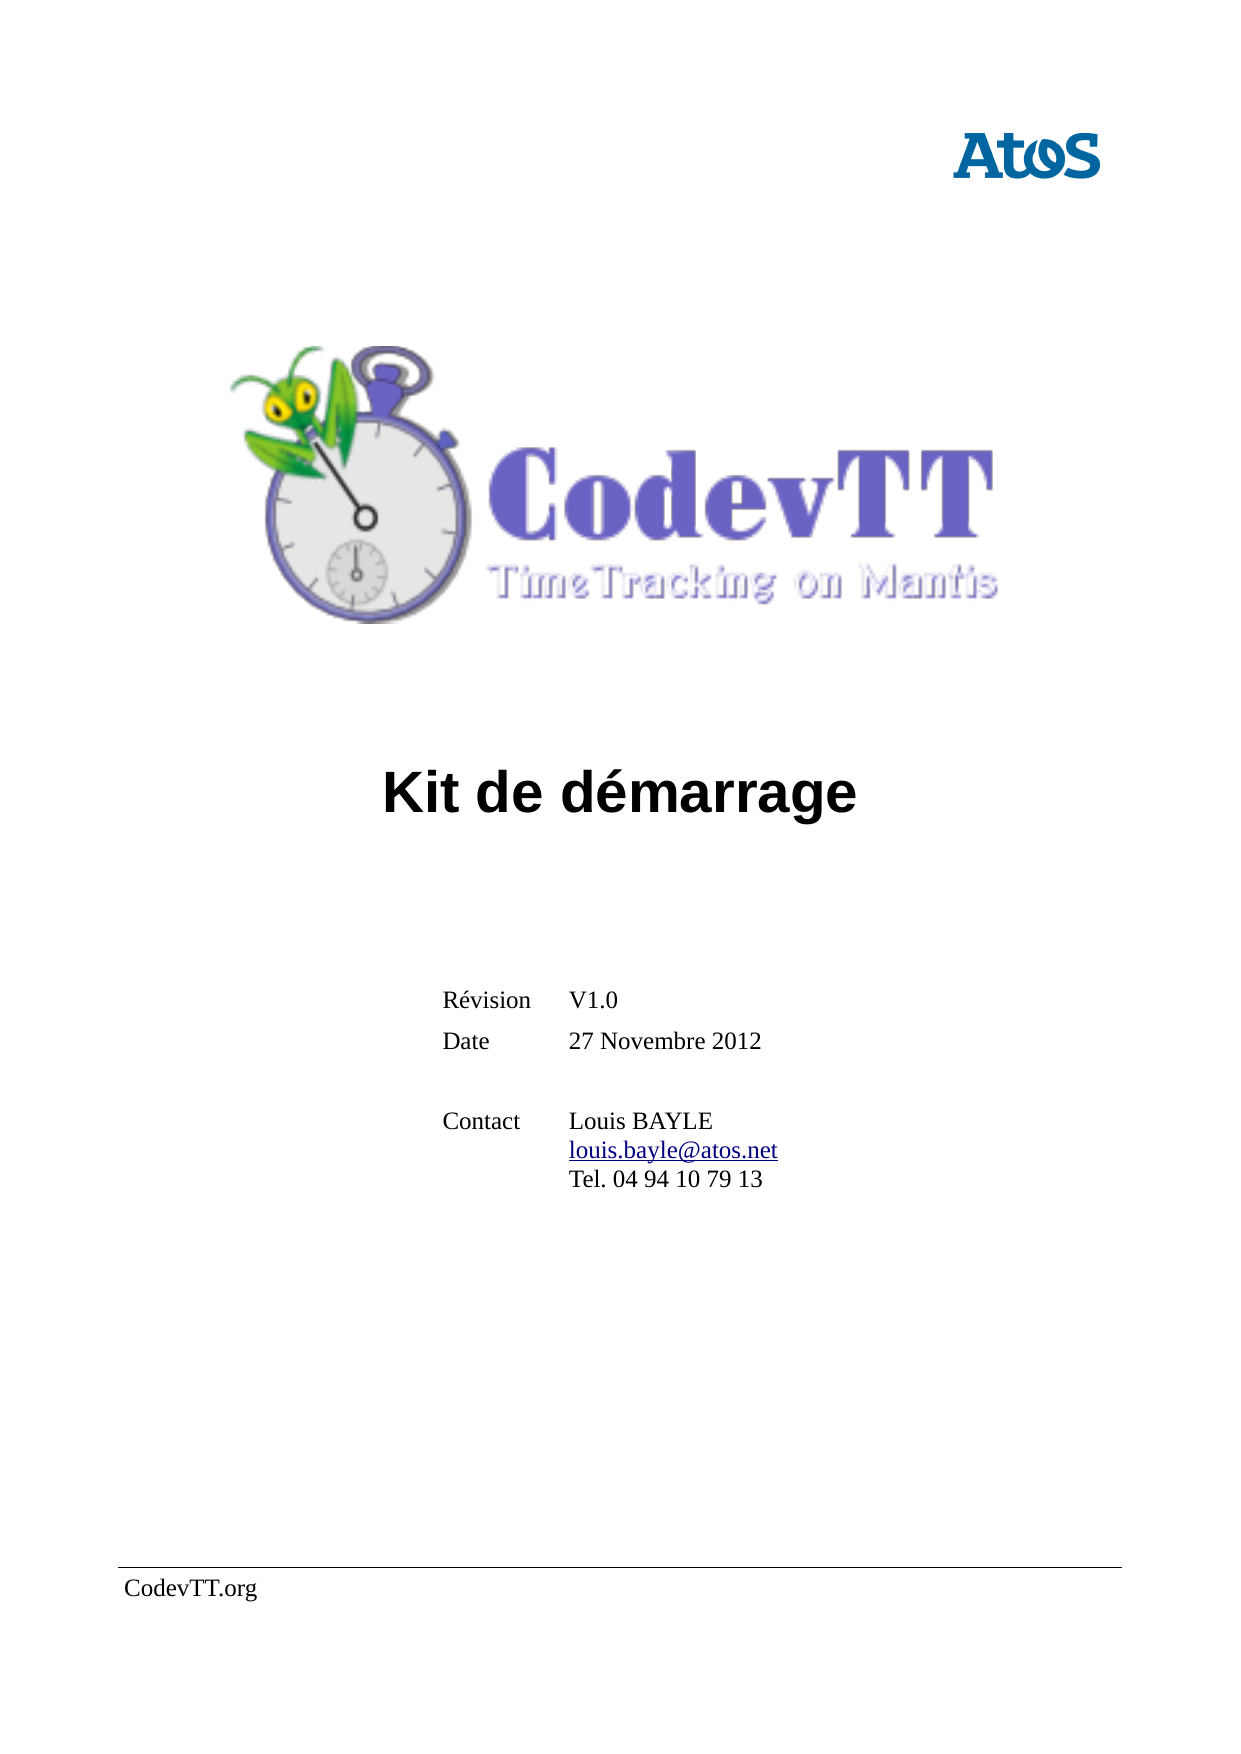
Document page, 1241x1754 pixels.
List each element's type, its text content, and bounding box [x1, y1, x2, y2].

table_cell Contact [436, 1101, 563, 1198]
table_header [436, 940, 563, 980]
table_cell [563, 1239, 804, 1279]
table_cell [563, 1060, 804, 1101]
table_header [563, 940, 804, 980]
picture [951, 131, 1102, 180]
table_cell [563, 1198, 804, 1238]
table_cell Louis BAYLE louis.bayle@atos.net Tel. 04 94 10 79 13 [563, 1101, 804, 1198]
table_cell [436, 1198, 563, 1238]
table_cell Révision [436, 980, 563, 1020]
table_cell Date [436, 1020, 563, 1060]
picture [230, 346, 1011, 624]
table_cell 27 Novembre 2012 [563, 1020, 804, 1060]
text Kit de démarrage [118, 758, 1122, 825]
table_cell V1.0 [563, 980, 804, 1020]
table_cell [436, 1239, 563, 1279]
table_cell [436, 1060, 563, 1101]
